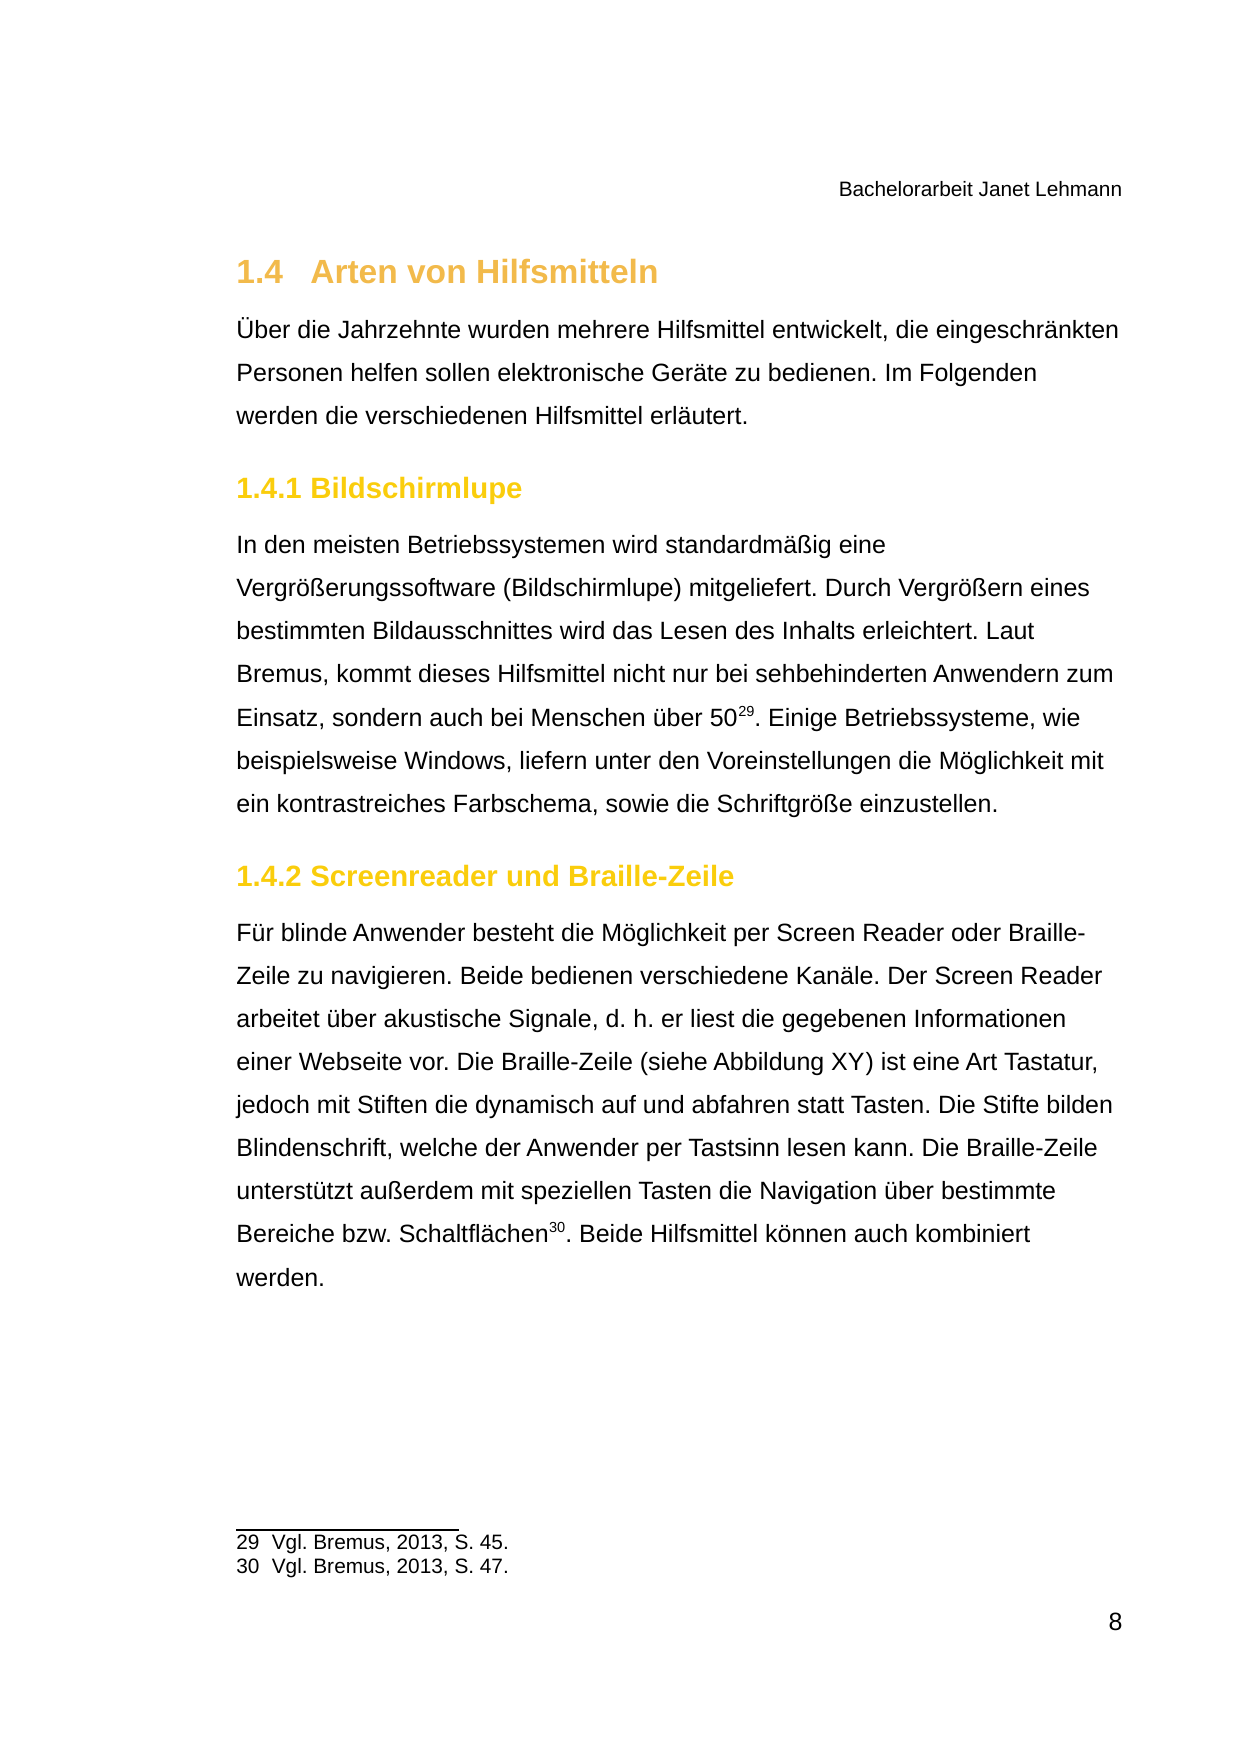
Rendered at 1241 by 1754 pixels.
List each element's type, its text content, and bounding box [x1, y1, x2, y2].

text Vgl. Bremus, 2013, S. 47. [236, 1554, 1122, 1578]
text Über die Jahrzehnte wurden mehrere Hilfsmittel entwickelt, die eingeschränkten Personen helfen sollen elektronische Geräte zu bedienen. Im Folgenden werden die verschiedenen Hilfsmittel erläutert. [236, 315, 1122, 430]
subtitle Arten von Hilfsmitteln [236, 251, 1122, 290]
text Für blinde Anwender besteht die Möglichkeit per Screen Reader oder Braille-Zeile zu navigieren. Beide bedienen verschiedene Kanäle. Der Screen Reader arbeitet über akustische Signale, d. h. er liest die gegebenen Informationen einer Webseite vor. Die Braille-Zeile (siehe Abbildung XY) ist eine Art Tastatur, jedoch mit Stiften die dynamisch auf und abfahren statt Tasten. Die Stifte bilden Blindenschrift, welche der Anwender per Tastsinn lesen kann. Die Braille-Zeile unterstützt außerdem mit speziellen Tasten die Navigation über bestimmte Bereiche bzw. Schaltflächen. Beide Hilfsmittel können auch kombiniert werden. [236, 917, 1122, 1291]
text In den meisten Betriebssystemen wird standardmäßig eine Vergrößerungssoftware (Bildschirmlupe) mitgeliefert. Durch Vergrößern eines bestimmten Bildausschnittes wird das Lesen des Inhalts erleichtert. Laut Bremus, kommt dieses Hilfsmittel nicht nur bei sehbehinderten Anwendern zum Einsatz, sondern auch bei Menschen über 50. Einige Betriebssysteme, wie beispielsweise Windows, liefern unter den Voreinstellungen die Möglichkeit mit ein kontrastreiches Farbschema, sowie die Schriftgröße einzustellen. [236, 530, 1122, 817]
text Vgl. Bremus, 2013, S. 45. [236, 1530, 1122, 1554]
subtitle Bildschirmlupe [236, 471, 1122, 505]
subtitle Screenreader und Braille-Zeile [236, 859, 1122, 893]
